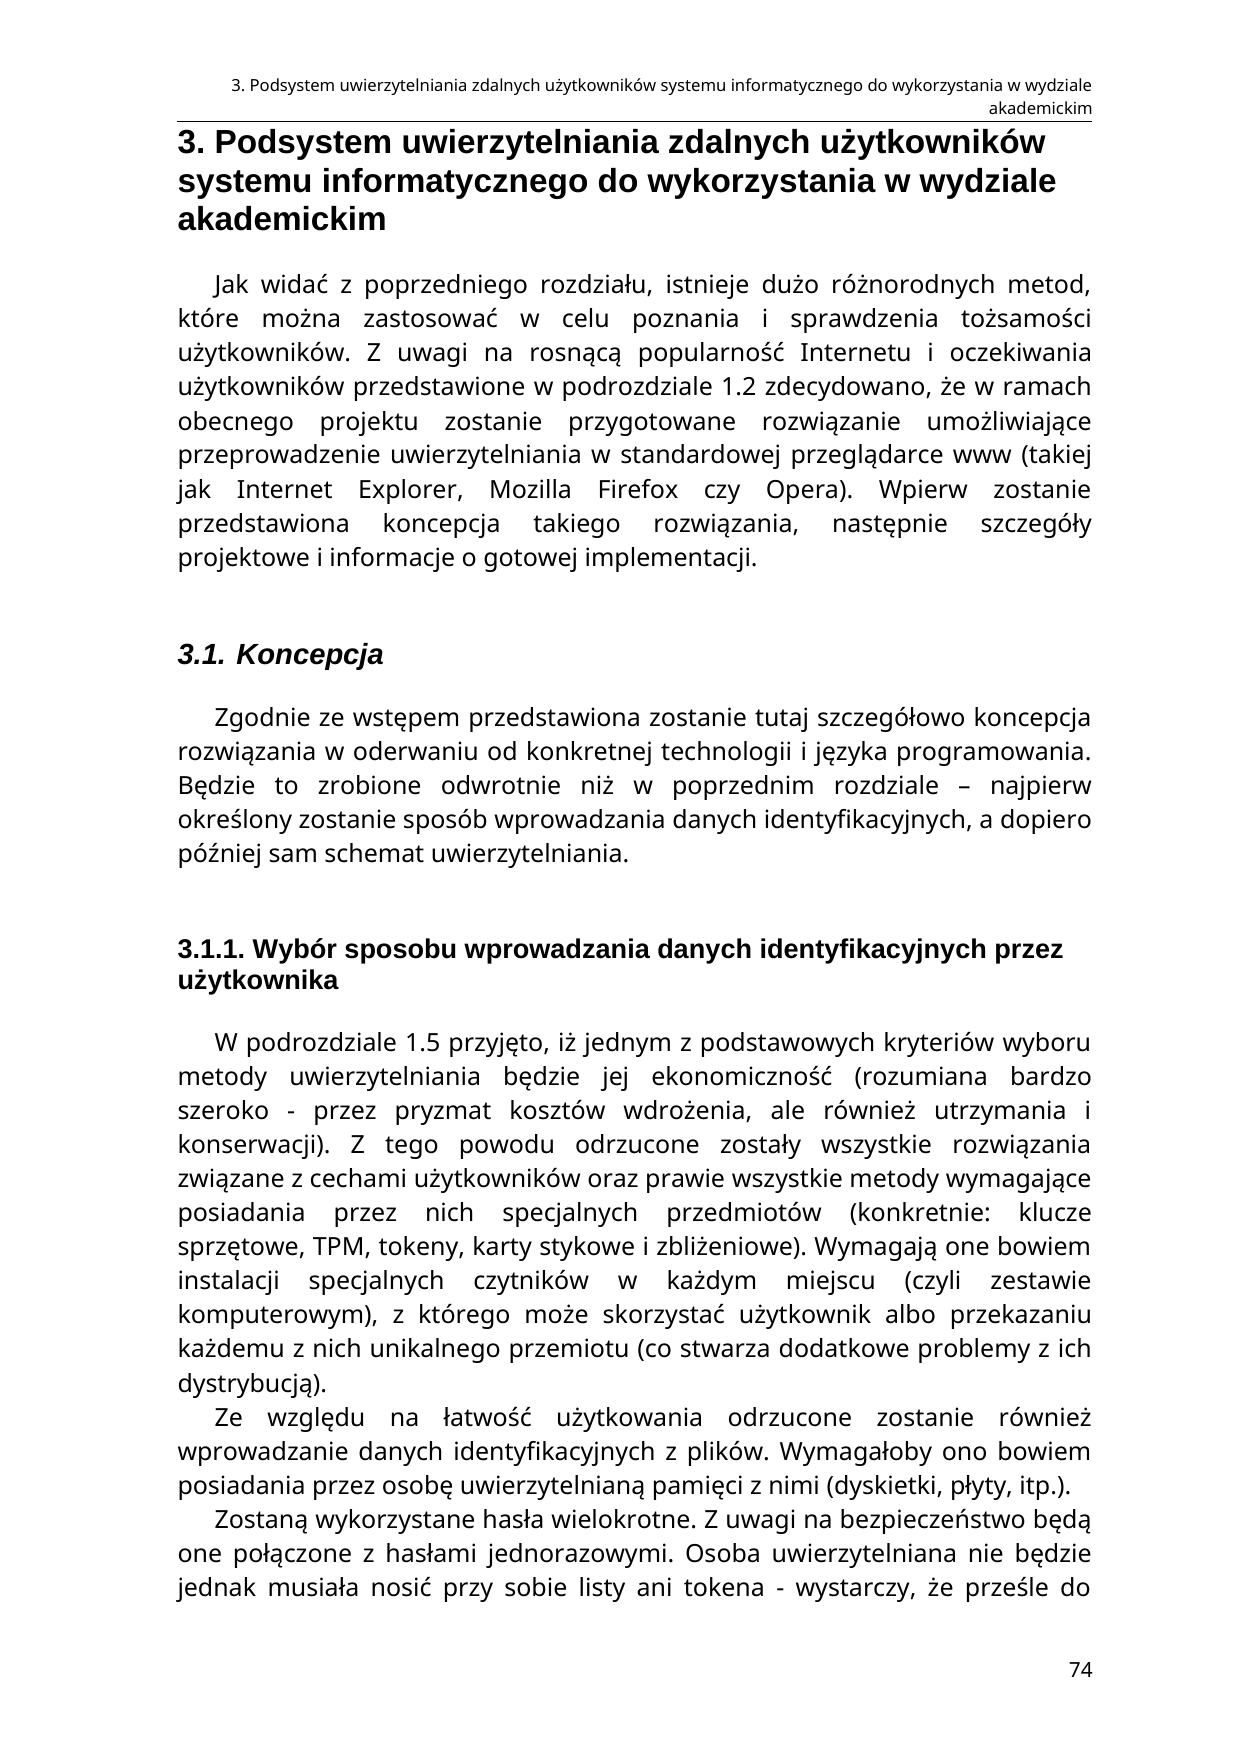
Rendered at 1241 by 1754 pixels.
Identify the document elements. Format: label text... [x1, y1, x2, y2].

text Jak widać z poprzedniego rozdziału, istnieje dużo różnorodnych metod, które można zastosować w celu poznania i sprawdzenia tożsamości użytkowników. Z uwagi na rosnącą popularność Internetu i oczekiwania użytkowników przedstawione w podrozdziale 1.2 zdecydowano, że w ramach obecnego projektu zostanie przygotowane rozwiązanie umożliwiające przeprowadzenie uwierzytelniania w standardowej przeglądarce www (takiej jak Internet Explorer, Mozilla Firefox czy Opera). Wpierw zostanie przedstawiona koncepcja takiego rozwiązania, następnie szczegóły projektowe i informacje o gotowej implementacji. [177, 267, 1092, 573]
subtitle 3. Podsystem uwierzytelniania zdalnych użytkowników systemu informatycznego do wykorzystania w wydziale akademickim [177, 122, 1092, 238]
subtitle 3.1. Koncepcja [177, 637, 1092, 670]
text Zostaną wykorzystane hasła wielokrotne. Z uwagi na bezpieczeństwo będą one połączone z hasłami jednorazowymi. Osoba uwierzytelniana nie będzie jednak musiała nosić przy sobie listy ani tokena - wystarczy, że prześle do [177, 1501, 1092, 1604]
text Zgodnie ze wstępem przedstawiona zostanie tutaj szczegółowo koncepcja rozwiązania w oderwaniu od konkretnej technologii i języka programowania. Będzie to zrobione odwrotnie niż w poprzednim rozdziale – najpierw określony zostanie sposób wprowadzania danych identyfikacyjnych, a dopiero później sam schemat uwierzytelniania. [177, 699, 1092, 870]
subtitle 3.1.1. Wybór sposobu wprowadzania danych identyfikacyjnych przez użytkownika [177, 933, 1092, 995]
text W podrozdziale 1.5 przyjęto, iż jednym z podstawowych kryteriów wyboru metody uwierzytelniania będzie jej ekonomiczność (rozumiana bardzo szeroko - przez pryzmat kosztów wdrożenia, ale również utrzymania i konserwacji). Z tego powodu odrzucone zostały wszystkie rozwiązania związane z cechami użytkowników oraz prawie wszystkie metody wymagające posiadania przez nich specjalnych przedmiotów (konkretnie: klucze sprzętowe, TPM, tokeny, karty stykowe i zbliżeniowe). Wymagają one bowiem instalacji specjalnych czytników w każdym miejscu (czyli zestawie komputerowym), z którego może skorzystać użytkownik albo przekazaniu każdemu z nich unikalnego przemiotu (co stwarza dodatkowe problemy z ich dystrybucją). [177, 1024, 1092, 1399]
text Ze względu na łatwość użytkowania odrzucone zostanie również wprowadzanie danych identyfikacyjnych z plików. Wymagałoby ono bowiem posiadania przez osobę uwierzytelnianą pamięci z nimi (dyskietki, płyty, itp.). [177, 1399, 1092, 1501]
